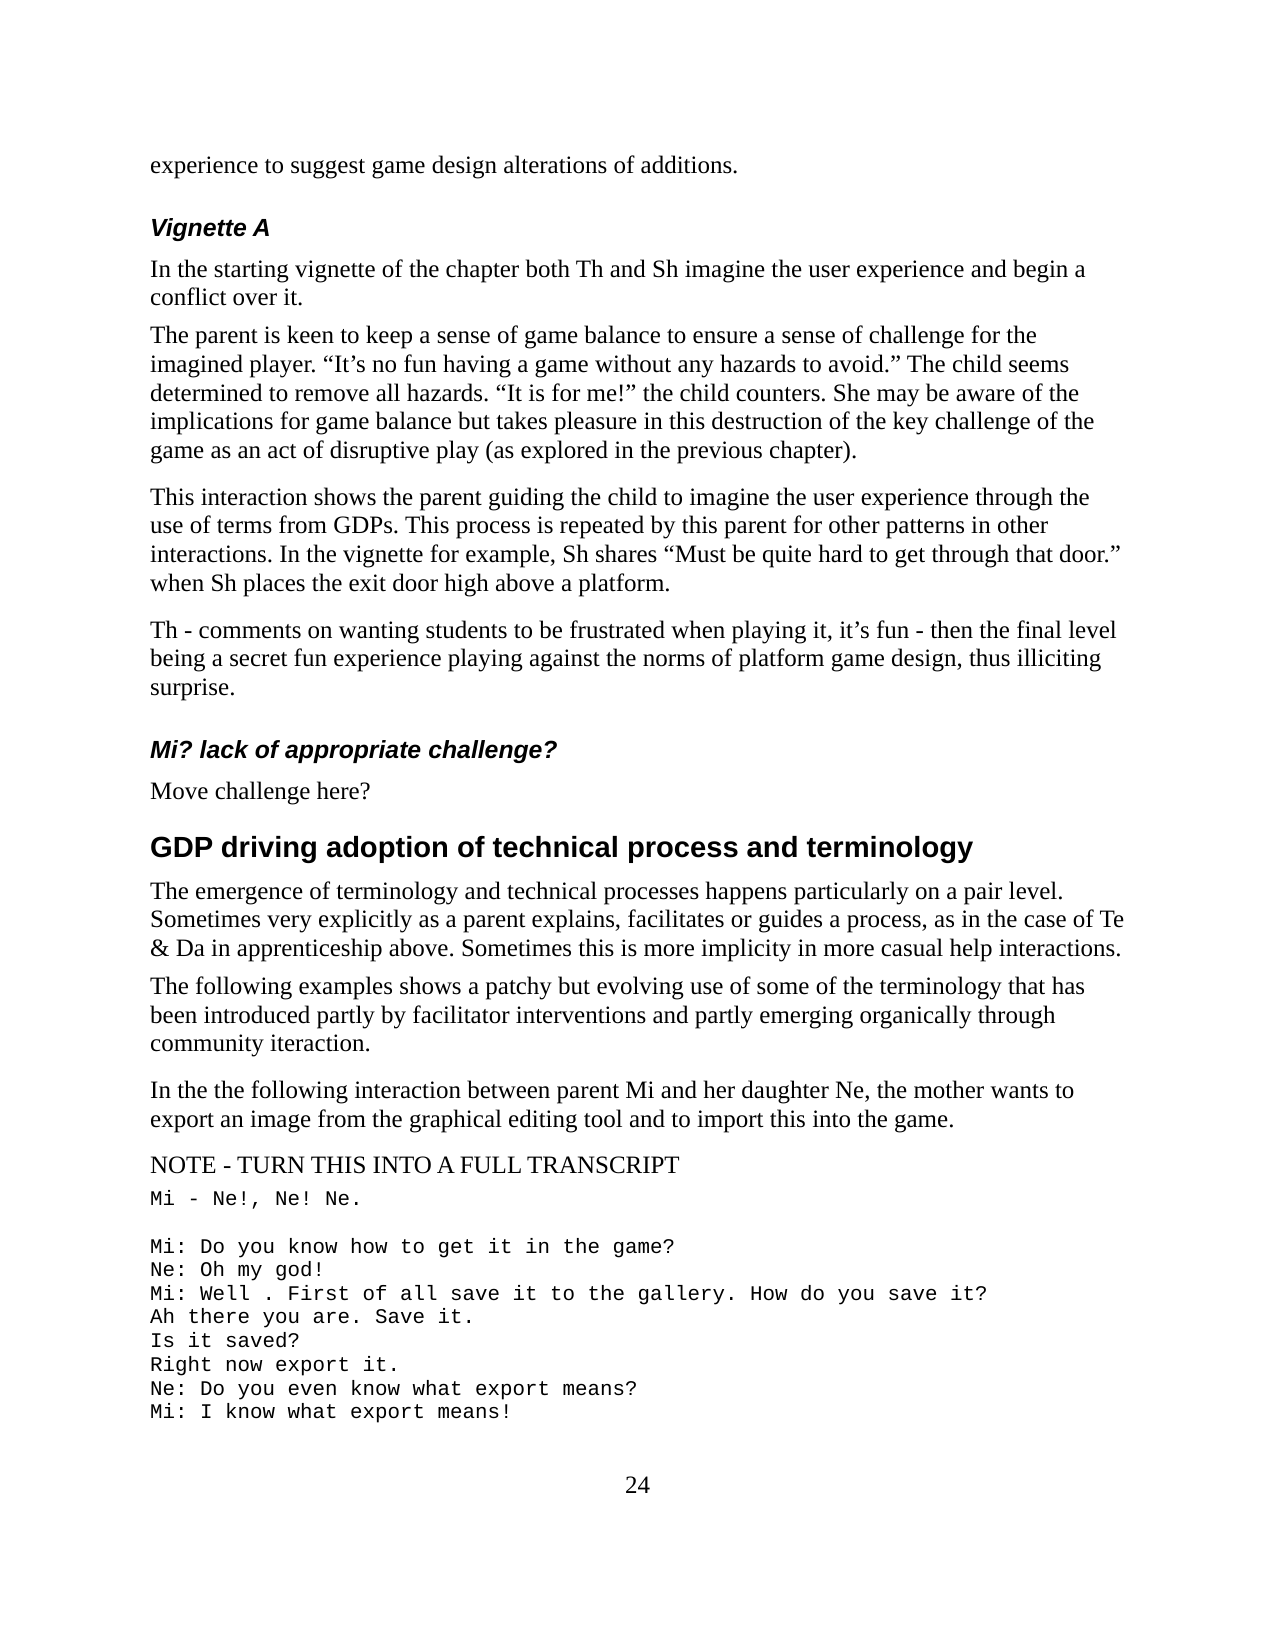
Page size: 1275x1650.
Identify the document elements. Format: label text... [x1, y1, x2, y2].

text Mi - Ne!, Ne! Ne. [150, 1188, 1125, 1212]
text Ne: Oh my god! [150, 1259, 1125, 1283]
text Mi: Do you know how to get it in the game? [150, 1236, 1125, 1259]
text The parent is keen to keep a sense of game balance to ensure a sense of challenge for the imagined player. “It’s no fun having a game without any hazards to avoid.” The child seems determined to remove all hazards. “It is for me!” the child counters. She may be aware of the implications for game balance but takes pleasure in this destruction of the key challenge of the game as an act of disruptive play (as explored in the previous chapter). [150, 320, 1125, 464]
text The emergence of terminology and technical processes happens particularly on a pair level. Sometimes very explicitly as a parent explains, facilitates or guides a process, as in the case of Te & Da in apprenticeship above. Sometimes this is more implicity in more casual help interactions. [150, 876, 1125, 962]
text Is it saved? [150, 1330, 1125, 1354]
text Right now export it. [150, 1354, 1125, 1377]
text experience to suggest game design alterations of additions. [150, 150, 1125, 179]
text In the starting vignette of the chapter both Th and Sh imagine the user experience and begin a conflict over it. [150, 254, 1125, 311]
subtitle Vignette A [150, 213, 1125, 241]
subtitle GDP driving adoption of technical process and terminology [150, 830, 1125, 863]
text Ah there you are. Save it. [150, 1307, 1125, 1330]
text Ne: Do you even know what export means? [150, 1377, 1125, 1401]
text NOTE - TURN THIS INTO A FULL TRANSCRIPT [150, 1151, 1125, 1179]
text Move challenge here? [150, 776, 1125, 805]
text This interaction shows the parent guiding the child to imagine the user experience through the use of terms from GDPs. This process is repeated by this parent for other patterns in other interactions. In the vignette for example, Sh shares “Must be quite hard to get through that door.” when Sh places the exit door high above a platform. [150, 482, 1125, 597]
text In the the following interaction between parent Mi and her daughter Ne, the mother wants to export an image from the graphical editing tool and to import this into the game. [150, 1075, 1125, 1133]
subtitle Mi? lack of appropriate challenge? [150, 735, 1125, 763]
text Mi: Well . First of all save it to the gallery. How do you save it? [150, 1283, 1125, 1307]
text Th - comments on wanting students to be frustrated when playing it, it’s fun - then the final level being a secret fun experience playing against the norms of platform game design, thus illiciting surprise. [150, 615, 1125, 701]
text Mi: I know what export means! [150, 1401, 1125, 1425]
text The following examples shows a patchy but evolving use of some of the terminology that has been introduced partly by facilitator interventions and partly emerging organically through community iteraction. [150, 971, 1125, 1057]
